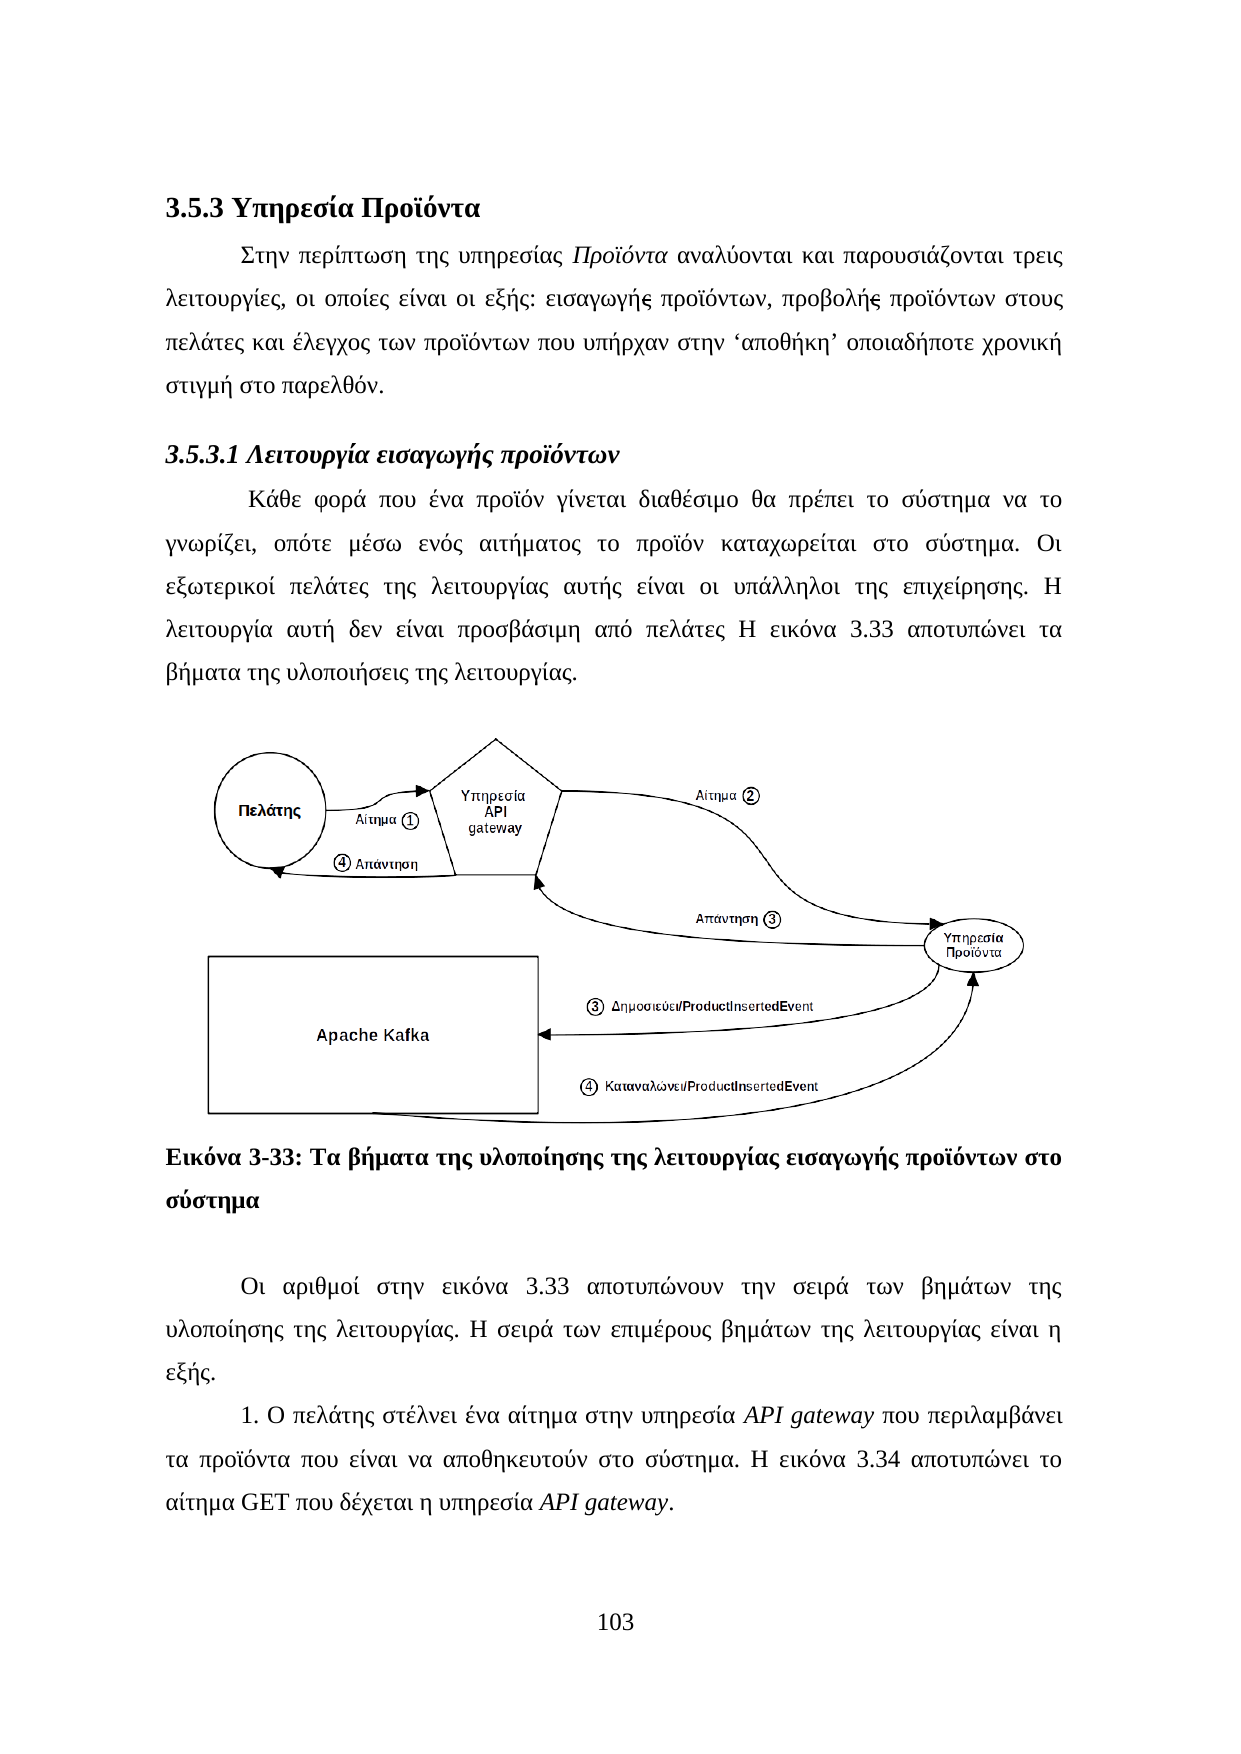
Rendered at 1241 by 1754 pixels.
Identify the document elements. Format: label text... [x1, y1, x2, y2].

text 1. Ο πελάτης στέλνει ένα αίτημα στην υπηρεσία API gateway που περιλαμβάνει τα προϊόντα που είναι να αποθηκευτούν στο σύστημα. Η εικόνα 3.34 αποτυπώνει το αίτημα GET που δέχεται η υπηρεσία API gateway. [165, 1401, 1063, 1516]
text Οι αριθμοί στην εικόνα 3.33 αποτυπώνουν την σειρά των βημάτων της υλοποίησης της λειτουργίας. Η σειρά των επιμέρους βημάτων της λειτουργίας είναι η εξής. [165, 1271, 1063, 1386]
subtitle 3.5.3 Υπηρεσία Προϊόντα [165, 190, 1063, 223]
text Στην περίπτωση της υπηρεσίας Προϊόντα αναλύονται και παρουσιάζονται τρεις λειτουργίες, οι οποίες είναι οι εξής: εισαγωγής προϊόντων, προβολής προϊόντων στους πελάτες και έλεγχος των προϊόντων που υπήρχαν στην ‘αποθήκη’ οποιαδήποτε χρονική στιγμή στο παρελθόν. [165, 240, 1063, 398]
subtitle 3.5.3.1 Λειτουργία εισαγωγής προϊόντων [165, 438, 1063, 469]
text Εικόνα 3-33: Τα βήματα της υλοποίησης της λειτουργίας εισαγωγής προϊόντων στο σύστημα [165, 1128, 1063, 1214]
picture [165, 733, 1063, 1128]
text Κάθε φορά που ένα προϊόν γίνεται διαθέσιμο θα πρέπει το σύστημα να το γνωρίζει, οπότε μέσω ενός αιτήματος το προϊόν καταχωρείται στο σύστημα. Οι εξωτερικοί πελάτες της λειτουργίας αυτής είναι οι υπάλληλοι της επιχείρησης. Η λειτουργία αυτή δεν είναι προσβάσιμη από πελάτες Η εικόνα 3.33 αποτυπώνει τα βήματα της υλοποιήσεις της λειτουργίας. [165, 484, 1063, 686]
